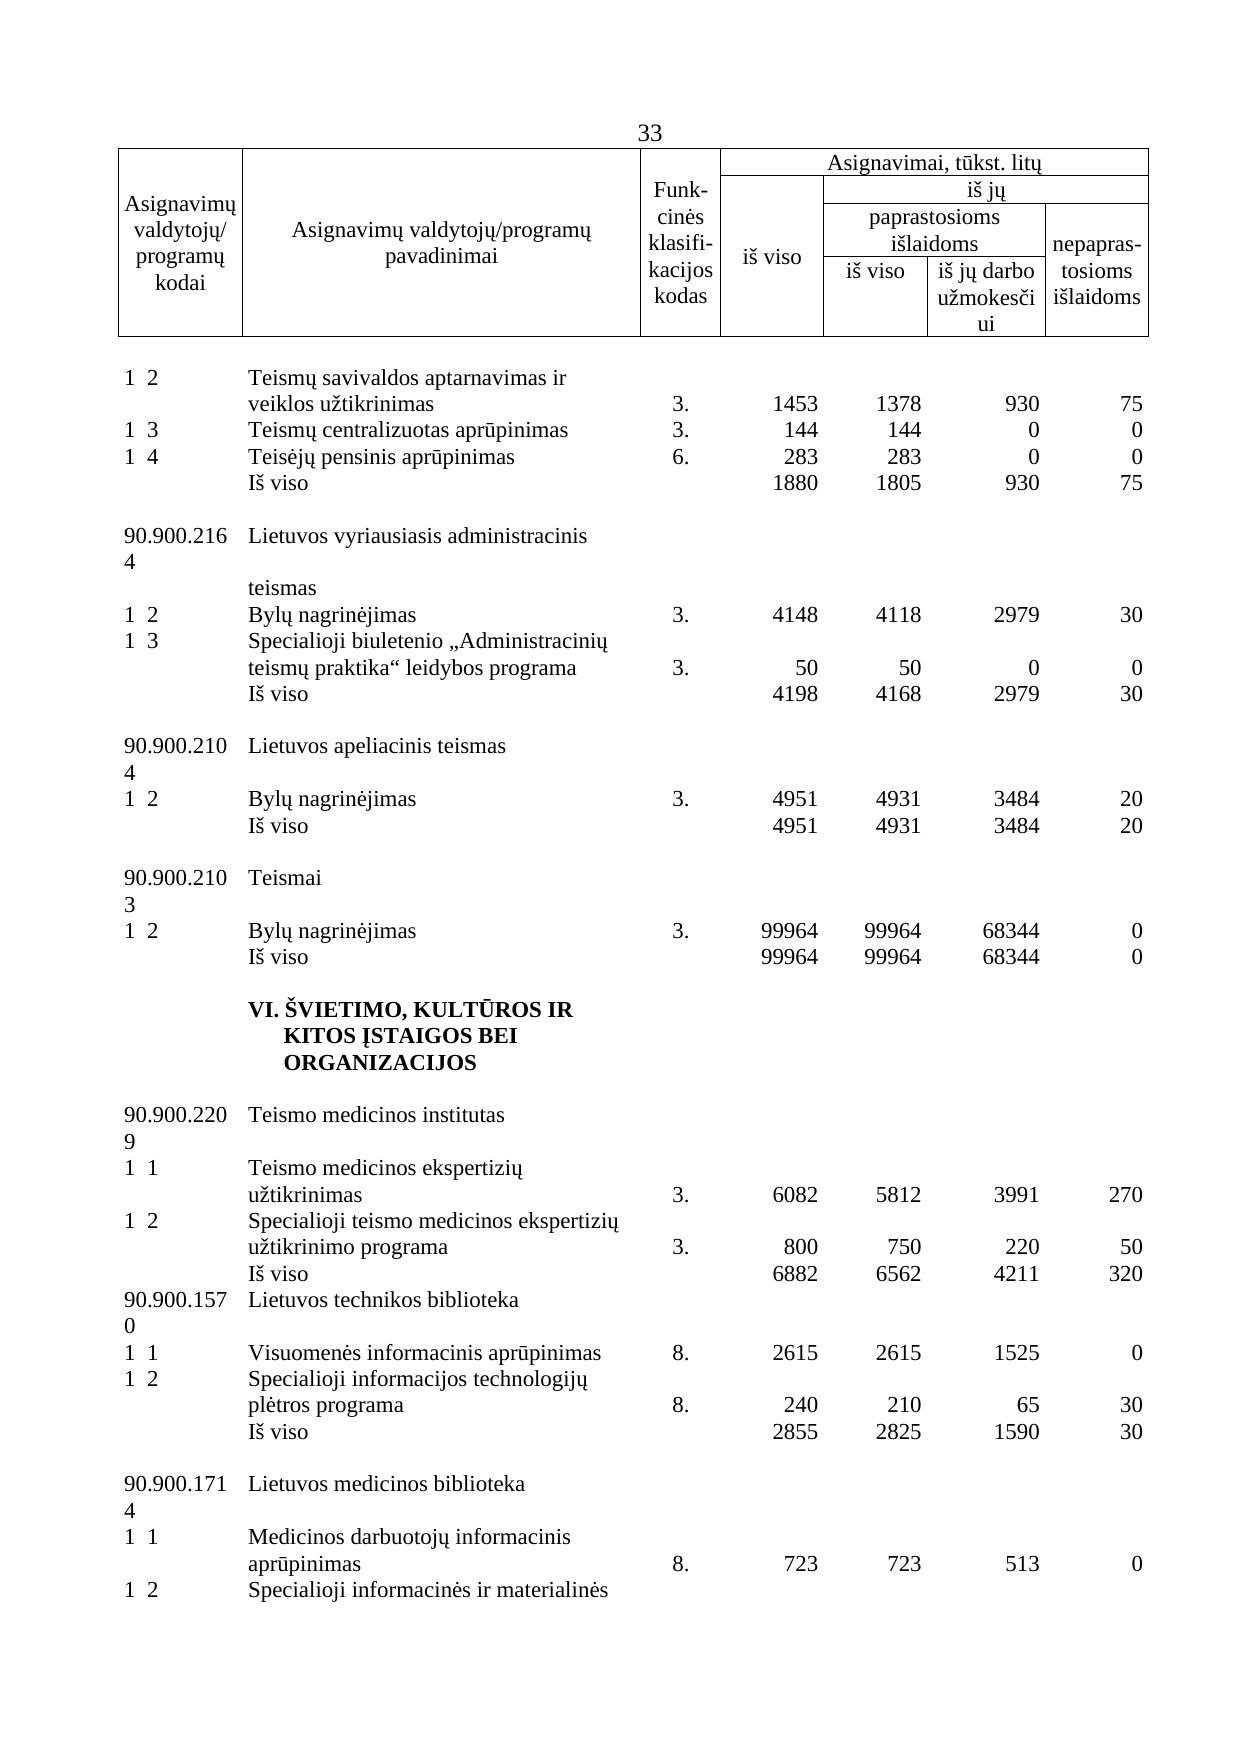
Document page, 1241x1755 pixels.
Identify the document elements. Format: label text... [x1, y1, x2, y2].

table_cell [641, 864, 720, 917]
table_cell [824, 1471, 927, 1523]
table_cell 4148 [720, 601, 824, 627]
table_cell [824, 1102, 927, 1154]
table_cell 1 4 [118, 443, 242, 469]
table_cell Lietuvos medicinos biblioteka [242, 1471, 641, 1523]
table_cell [720, 627, 824, 653]
table_cell [641, 812, 720, 838]
table_cell [1045, 1471, 1148, 1523]
table_cell 1590 [927, 1418, 1045, 1444]
table_cell Specialioji informacinės ir materialinės [242, 1576, 641, 1602]
table_cell 2979 [927, 680, 1045, 706]
table_header Asignavimai, tūkst. litų [721, 149, 1148, 175]
table_cell 68344 [927, 917, 1045, 943]
table_cell [641, 627, 720, 653]
table_cell [641, 996, 720, 1075]
table_cell Iš viso [242, 812, 641, 838]
table_cell [242, 495, 641, 522]
table_cell [1045, 522, 1148, 574]
table_cell 270 [1045, 1181, 1148, 1207]
table_cell 3. [641, 416, 720, 443]
table_cell iš jų darbo užmokesčiui [928, 257, 1045, 336]
table_cell 20 [1045, 812, 1148, 838]
table_cell 50 [824, 654, 927, 680]
table_cell [824, 733, 927, 785]
table_cell 4168 [824, 680, 927, 706]
table_cell [641, 970, 720, 996]
table_cell [824, 495, 927, 522]
table_cell [118, 1233, 242, 1260]
table_cell [1045, 706, 1148, 733]
table_cell [118, 970, 242, 996]
table_cell iš viso [824, 257, 927, 336]
table_cell 4211 [927, 1260, 1045, 1286]
table_cell [1045, 996, 1148, 1075]
table_cell Iš viso [242, 1418, 641, 1444]
table_cell [118, 1075, 242, 1102]
table_cell [118, 1550, 242, 1576]
table_cell [1045, 495, 1148, 522]
table_cell Medicinos darbuotojų informacinis [242, 1523, 641, 1549]
table_cell [641, 1207, 720, 1233]
table_cell [720, 864, 824, 917]
table_cell [118, 1260, 242, 1286]
table_cell [1045, 1154, 1148, 1181]
table_cell 4198 [720, 680, 824, 706]
table_cell 220 [927, 1233, 1045, 1260]
table_cell 723 [824, 1550, 927, 1576]
table_cell 2615 [720, 1339, 824, 1365]
table_cell [242, 1075, 641, 1102]
table_cell [641, 1286, 720, 1339]
table_cell [641, 495, 720, 522]
table_cell [242, 1444, 641, 1471]
table_cell [824, 1576, 927, 1602]
table_cell [927, 1471, 1045, 1523]
table_cell [927, 1154, 1045, 1181]
table_cell Iš viso [242, 944, 641, 970]
table_cell 2855 [720, 1418, 824, 1444]
table_cell 3. [641, 917, 720, 943]
table_cell 1 2 [118, 1207, 242, 1233]
table_cell [1045, 970, 1148, 996]
table_cell [118, 469, 242, 495]
table_cell [641, 1444, 720, 1471]
table_cell 75 [1045, 469, 1148, 495]
table_cell Iš viso [242, 680, 641, 706]
table_cell [927, 522, 1045, 574]
table_cell [1045, 1075, 1148, 1102]
table_cell [118, 680, 242, 706]
table_cell [927, 1365, 1045, 1391]
table_cell [118, 575, 242, 601]
table_cell [720, 1207, 824, 1233]
table_cell [1045, 1286, 1148, 1339]
table_cell [641, 469, 720, 495]
table_cell Teismo medicinos ekspertizių [242, 1154, 641, 1181]
table_cell 90.900.1714 [118, 1471, 242, 1523]
table_cell [720, 495, 824, 522]
table_cell [1045, 838, 1148, 864]
table_cell [824, 1365, 927, 1391]
table_cell 1 3 [118, 416, 242, 443]
table_cell 0 [1045, 944, 1148, 970]
table_cell Visuomenės informacinis aprūpinimas [242, 1339, 641, 1365]
table_cell [927, 970, 1045, 996]
table_cell [242, 337, 641, 364]
table_cell 2825 [824, 1418, 927, 1444]
table_cell užtikrinimas [242, 1181, 641, 1207]
table_cell [927, 1444, 1045, 1471]
table_cell Specialioji informacijos technologijų [242, 1365, 641, 1391]
table_cell [242, 706, 641, 733]
table_cell 0 [1045, 917, 1148, 943]
table_cell 3. [641, 601, 720, 627]
table_cell 3. [641, 654, 720, 680]
table_cell 2979 [927, 601, 1045, 627]
table_cell [118, 1391, 242, 1418]
table_cell [641, 1418, 720, 1444]
table_cell [118, 838, 242, 864]
table_cell [824, 864, 927, 917]
table_cell 6. [641, 443, 720, 469]
table_cell 1378 [824, 390, 927, 416]
table_cell 68344 [927, 944, 1045, 970]
table_cell 144 [824, 416, 927, 443]
table_cell [927, 1075, 1045, 1102]
table_cell [641, 1154, 720, 1181]
table_cell 90.900.2209 [118, 1102, 242, 1154]
table_cell [927, 337, 1045, 364]
table_cell [641, 706, 720, 733]
table_cell aprūpinimas [242, 1550, 641, 1576]
table_cell [242, 838, 641, 864]
table_cell [824, 364, 927, 390]
table_cell Specialioji biuletenio „Administracinių [242, 627, 641, 653]
table_cell Lietuvos vyriausiasis administracinis [242, 522, 641, 574]
table_cell 800 [720, 1233, 824, 1260]
table_cell [641, 364, 720, 390]
table_cell [1045, 1365, 1148, 1391]
table_cell [641, 1075, 720, 1102]
table_cell [927, 733, 1045, 785]
table_cell [1045, 733, 1148, 785]
table_cell [927, 495, 1045, 522]
table_cell [824, 970, 927, 996]
table_cell 723 [720, 1550, 824, 1576]
table_cell 75 [1045, 390, 1148, 416]
table_cell [824, 627, 927, 653]
table_cell [824, 337, 927, 364]
table_cell [641, 680, 720, 706]
table_cell 3484 [927, 812, 1045, 838]
table_cell [824, 1286, 927, 1339]
table_header Funk-cinės klasifi-kacijos kodas [641, 149, 720, 336]
table_cell [720, 364, 824, 390]
table_cell 99964 [824, 944, 927, 970]
table_cell [641, 1102, 720, 1154]
table_cell 2615 [824, 1339, 927, 1365]
table_cell [641, 522, 720, 574]
table_cell [720, 1471, 824, 1523]
table_cell [927, 364, 1045, 390]
table_cell 4951 [720, 812, 824, 838]
table_cell teismas [242, 575, 641, 601]
table_cell 1 1 [118, 1523, 242, 1549]
table_cell 1880 [720, 469, 824, 495]
table_cell 8. [641, 1550, 720, 1576]
table_cell 1 1 [118, 1339, 242, 1365]
table_cell Specialioji teismo medicinos ekspertizių [242, 1207, 641, 1233]
table_cell [824, 1207, 927, 1233]
table_cell [118, 390, 242, 416]
table_cell 50 [720, 654, 824, 680]
table_cell 30 [1045, 1418, 1148, 1444]
table_cell [720, 996, 824, 1075]
table_cell [927, 1286, 1045, 1339]
table_cell [824, 575, 927, 601]
table_cell [641, 1523, 720, 1549]
table_cell [720, 1576, 824, 1602]
table_cell [118, 495, 242, 522]
table_cell 0 [1045, 443, 1148, 469]
table_cell 0 [927, 443, 1045, 469]
table_cell 283 [824, 443, 927, 469]
table_cell 513 [927, 1550, 1045, 1576]
table_cell [720, 337, 824, 364]
table_cell [1045, 864, 1148, 917]
table_cell 3484 [927, 785, 1045, 812]
table_cell [824, 1075, 927, 1102]
table_cell iš jų [824, 176, 1148, 202]
table_cell [641, 1576, 720, 1602]
table_cell 20 [1045, 785, 1148, 812]
table_cell Teismų centralizuotas aprūpinimas [242, 416, 641, 443]
table_cell [1045, 627, 1148, 653]
table_cell 50 [1045, 1233, 1148, 1260]
table_cell 0 [927, 654, 1045, 680]
table_cell 0 [927, 416, 1045, 443]
table_cell 1 2 [118, 917, 242, 943]
table_cell 0 [1045, 416, 1148, 443]
table_cell 6882 [720, 1260, 824, 1286]
table_cell [720, 1523, 824, 1549]
table_cell 6082 [720, 1181, 824, 1207]
table_cell plėtros programa [242, 1391, 641, 1418]
table_cell 240 [720, 1391, 824, 1418]
table_cell [118, 1444, 242, 1471]
table_cell [824, 706, 927, 733]
table_cell 6562 [824, 1260, 927, 1286]
table_cell [641, 575, 720, 601]
table_cell [720, 1075, 824, 1102]
table_cell [824, 996, 927, 1075]
table_cell 1525 [927, 1339, 1045, 1365]
table_cell 0 [1045, 1550, 1148, 1576]
table_cell Teismų savivaldos aptarnavimas ir [242, 364, 641, 390]
table_cell [927, 706, 1045, 733]
table_cell [927, 1523, 1045, 1549]
table_cell 1805 [824, 469, 927, 495]
table_cell [118, 812, 242, 838]
table_cell [1045, 364, 1148, 390]
table_cell [824, 1154, 927, 1181]
table_cell 3. [641, 785, 720, 812]
table_cell 4951 [720, 785, 824, 812]
table_cell [720, 1154, 824, 1181]
table_cell 1453 [720, 390, 824, 416]
table_cell Teismai [242, 864, 641, 917]
table_cell 4118 [824, 601, 927, 627]
table_cell [118, 1418, 242, 1444]
table_cell [927, 575, 1045, 601]
table_cell [720, 1444, 824, 1471]
table_cell nepapras-tosioms išlaidoms [1046, 204, 1148, 336]
table_cell [1045, 1576, 1148, 1602]
table_cell [118, 654, 242, 680]
table_cell veiklos užtikrinimas [242, 390, 641, 416]
table_cell [927, 1576, 1045, 1602]
table_cell [720, 706, 824, 733]
table_cell 8. [641, 1391, 720, 1418]
table_cell [824, 838, 927, 864]
table_cell 283 [720, 443, 824, 469]
table_cell [720, 733, 824, 785]
table_cell 210 [824, 1391, 927, 1418]
table_cell [641, 1260, 720, 1286]
table_cell teismų praktika“ leidybos programa [242, 654, 641, 680]
table_cell 750 [824, 1233, 927, 1260]
table_cell [1045, 1102, 1148, 1154]
table_cell Teisėjų pensinis aprūpinimas [242, 443, 641, 469]
table_cell [1045, 1444, 1148, 1471]
table_cell 1 2 [118, 1365, 242, 1391]
table_cell [118, 996, 242, 1075]
table_cell [641, 733, 720, 785]
table_cell 320 [1045, 1260, 1148, 1286]
table_cell [927, 627, 1045, 653]
table_cell [927, 838, 1045, 864]
table_cell [1045, 1523, 1148, 1549]
table_cell [118, 1181, 242, 1207]
table_cell [927, 1207, 1045, 1233]
table_cell [927, 1102, 1045, 1154]
table_cell Bylų nagrinėjimas [242, 785, 641, 812]
table_cell 99964 [720, 917, 824, 943]
table_cell [927, 996, 1045, 1075]
table_cell 30 [1045, 601, 1148, 627]
table_cell iš viso [721, 176, 823, 336]
table_cell 1 2 [118, 1576, 242, 1602]
table_cell [1045, 575, 1148, 601]
table_cell 3. [641, 1233, 720, 1260]
table_cell 90.900.2104 [118, 733, 242, 785]
table_cell užtikrinimo programa [242, 1233, 641, 1260]
table_cell [720, 1286, 824, 1339]
table_cell 99964 [720, 944, 824, 970]
table_cell 90.900.1570 [118, 1286, 242, 1339]
table_cell 930 [927, 390, 1045, 416]
table_cell 99964 [824, 917, 927, 943]
table_cell [641, 337, 720, 364]
table_header Asignavimų valdytojų/ programų kodai [119, 149, 242, 336]
table_cell 930 [927, 469, 1045, 495]
table_cell 1 2 [118, 601, 242, 627]
table_cell [824, 522, 927, 574]
table_cell [242, 970, 641, 996]
table_cell [641, 838, 720, 864]
table_cell [118, 337, 242, 364]
table_cell [824, 1444, 927, 1471]
table_cell 90.900.2164 [118, 522, 242, 574]
table_cell [720, 838, 824, 864]
table_cell 0 [1045, 654, 1148, 680]
table_cell 3. [641, 1181, 720, 1207]
table_cell [118, 944, 242, 970]
table_cell 8. [641, 1339, 720, 1365]
table_cell Iš viso [242, 469, 641, 495]
table_cell paprastosioms išlaidoms [824, 204, 1045, 256]
table_cell Lietuvos technikos biblioteka [242, 1286, 641, 1339]
table_cell 30 [1045, 680, 1148, 706]
table_cell Teismo medicinos institutas [242, 1102, 641, 1154]
table_cell Bylų nagrinėjimas [242, 917, 641, 943]
table_cell 1 2 [118, 785, 242, 812]
table_cell 3. [641, 390, 720, 416]
table_cell 144 [720, 416, 824, 443]
table_cell Bylų nagrinėjimas [242, 601, 641, 627]
table_cell 3991 [927, 1181, 1045, 1207]
table_cell [1045, 1207, 1148, 1233]
table_cell [927, 864, 1045, 917]
table_cell 0 [1045, 1339, 1148, 1365]
table_cell [720, 970, 824, 996]
table_cell Lietuvos apeliacinis teismas [242, 733, 641, 785]
table_cell [641, 944, 720, 970]
table_cell [824, 1523, 927, 1549]
table_cell [118, 706, 242, 733]
table_cell 4931 [824, 812, 927, 838]
table_cell Iš viso [242, 1260, 641, 1286]
table_cell [641, 1471, 720, 1523]
table_cell 1 1 [118, 1154, 242, 1181]
table_cell 1 3 [118, 627, 242, 653]
table_header Asignavimų valdytojų/programų pavadinimai [243, 149, 640, 336]
table_cell VI. Švietimo, kultūros ir kitos įstaigos bei organizacijos [242, 996, 641, 1075]
table_cell [641, 1365, 720, 1391]
table_cell [1045, 337, 1148, 364]
table_cell [720, 1102, 824, 1154]
table_cell 1 2 [118, 364, 242, 390]
table_cell 4931 [824, 785, 927, 812]
table_cell [720, 522, 824, 574]
table_cell [720, 575, 824, 601]
table_cell 5812 [824, 1181, 927, 1207]
table_cell 90.900.2103 [118, 864, 242, 917]
table_cell [720, 1365, 824, 1391]
table_cell 65 [927, 1391, 1045, 1418]
table_cell 30 [1045, 1391, 1148, 1418]
